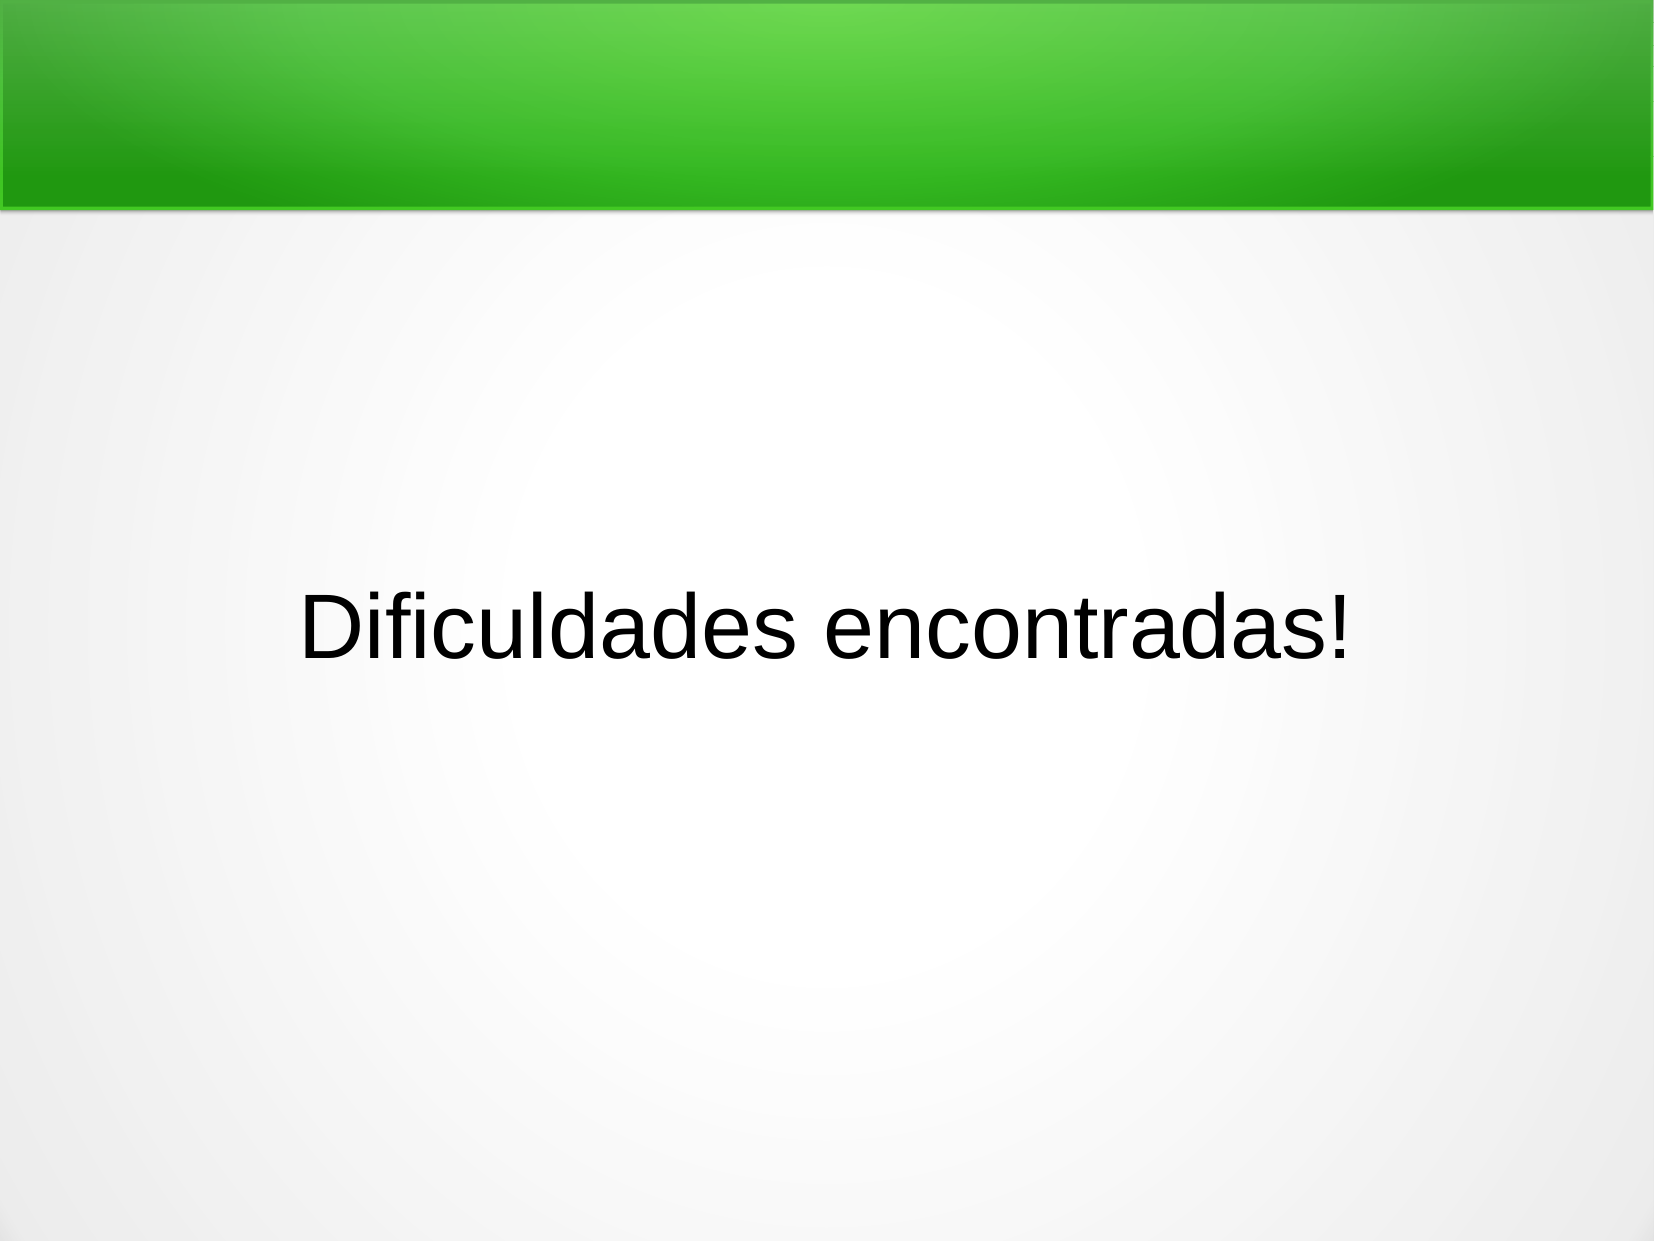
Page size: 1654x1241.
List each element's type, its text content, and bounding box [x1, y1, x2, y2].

title Dificuldades encontradas! [82, 49, 1571, 1205]
